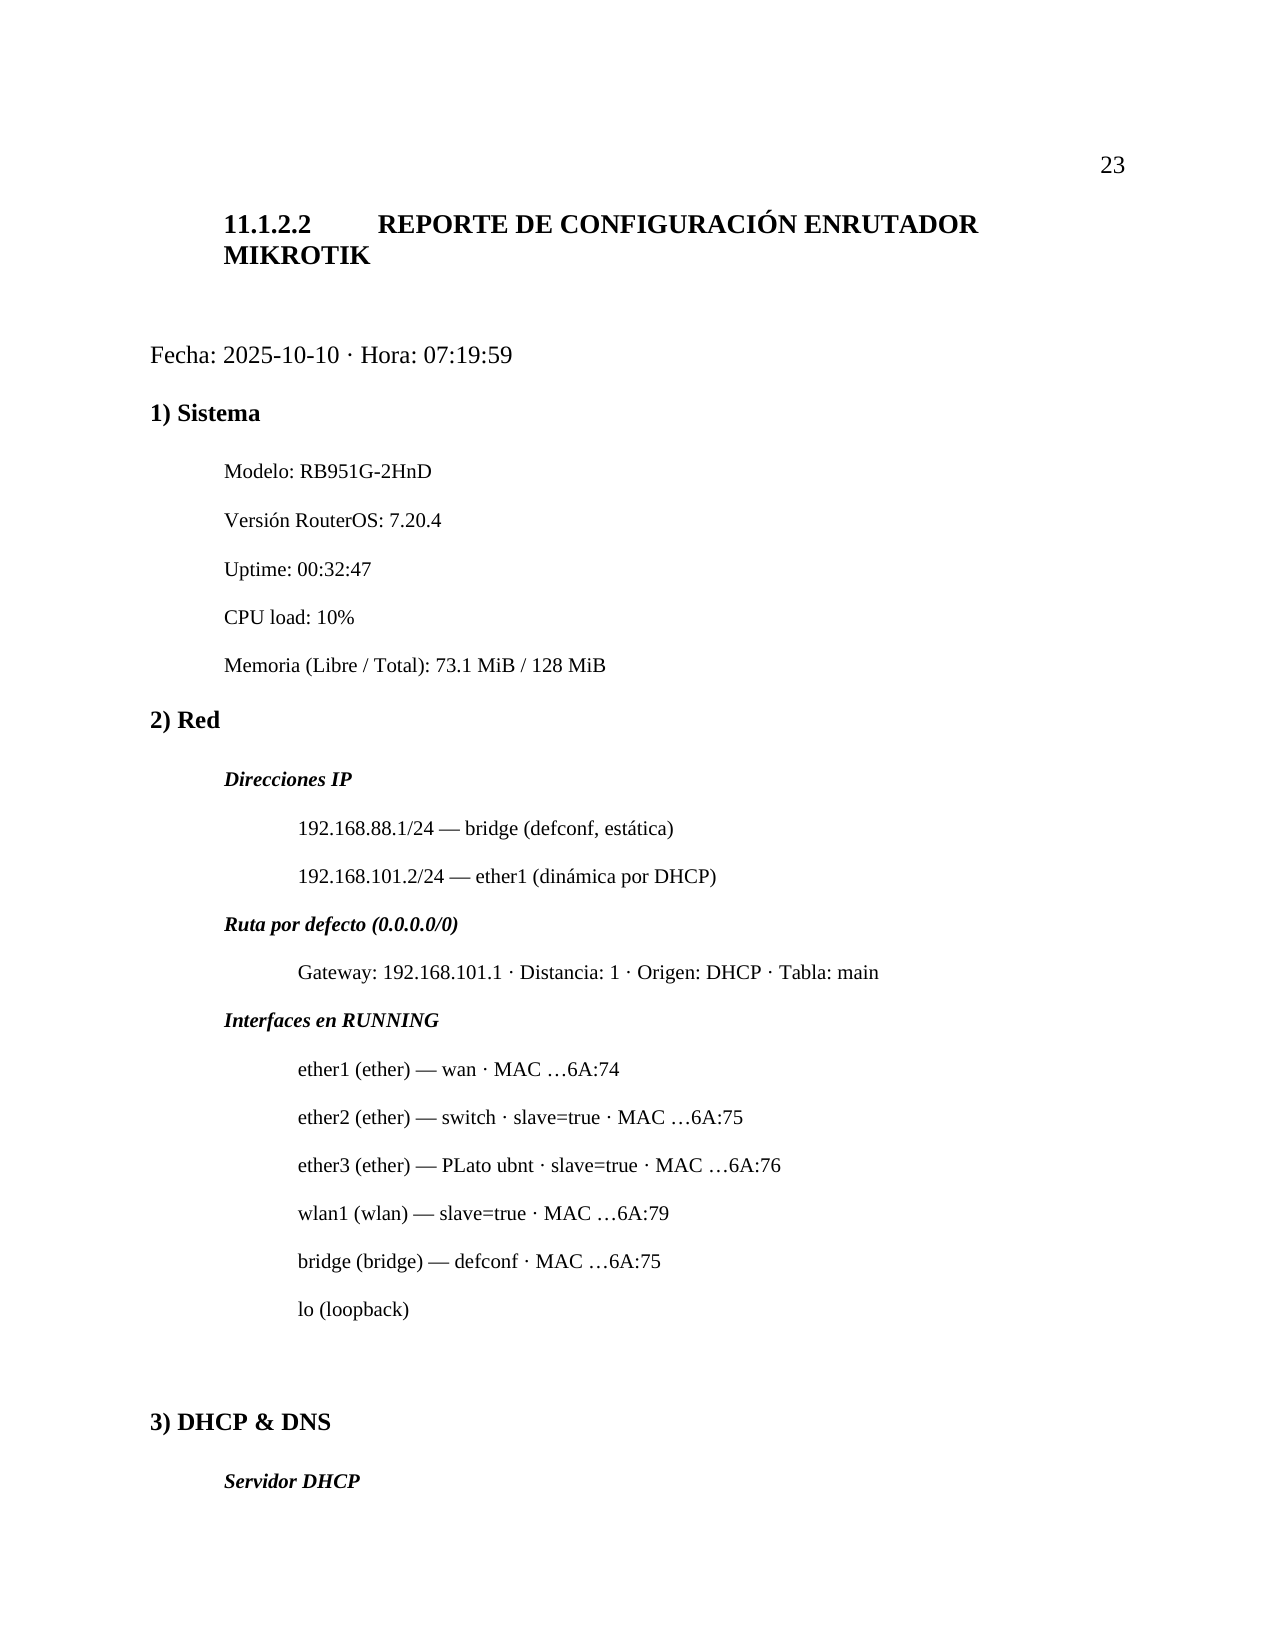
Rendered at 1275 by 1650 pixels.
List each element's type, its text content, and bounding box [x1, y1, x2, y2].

text Fecha: 2025-10-10 · Hora: 07:19:59 1) Sistema Modelo: RB951G-2HnD Versión RouterOS: 7.20.4 Uptime: 00:32:47 CPU load: 10% Memoria (Libre / Total): 73.1 MiB / 128 MiB 2) Red Direcciones IP 192.168.88.1/24 — bridge (defconf, estática) 192.168.101.2/24 — ether1 (dinámica por DHCP) Ruta por defecto (0.0.0.0/0) Gateway: 192.168.101.1 · Distancia: 1 · Origen: DHCP · Tabla: main Interfaces en RUNNING ether1 (ether) — wan · MAC …6A:74 ether2 (ether) — switch · slave=true · MAC …6A:75 ether3 (ether) — PLato ubnt · slave=true · MAC …6A:76 wlan1 (wlan) — slave=true · MAC …6A:79 bridge (bridge) — defconf · MAC …6A:75 lo (loopback) 3) DHCP & DNS Servidor DHCP [150, 283, 1125, 1494]
subtitle REPORTE DE CONFIGURACIÓN ENRUTADOR MIKROTIK [223, 208, 1125, 271]
